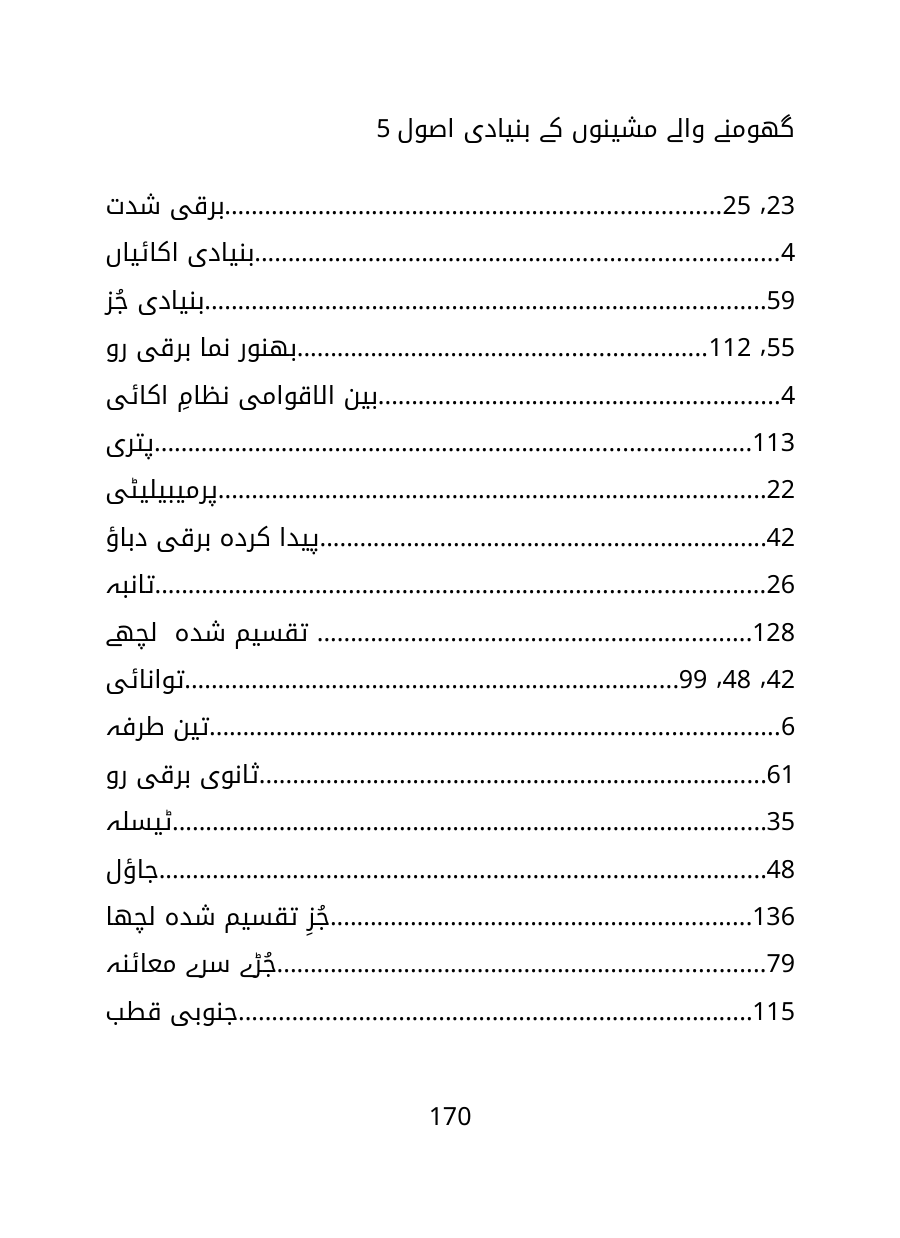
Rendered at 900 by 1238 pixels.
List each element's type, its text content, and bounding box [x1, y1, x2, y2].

text پرمیبیلیٹی 22 [105, 467, 795, 514]
text بھنور نما برقی رو 55, 112 [105, 324, 795, 372]
text پتری 113 [105, 419, 795, 467]
text جاؤل 48 [105, 846, 795, 893]
text بنیادی جُز 59 [105, 277, 795, 324]
text ثانوی برقی رو 61 [105, 751, 795, 798]
text تانبہ 26 [105, 562, 795, 609]
text جُڑے سرے معائنہ 79 [105, 941, 795, 988]
text جنوبی قطب 115 [105, 988, 795, 1036]
text جُزِ تقسیم شدہ لچھا 136 [105, 893, 795, 941]
text تقسیم شدہ لچھے 128 [105, 609, 795, 656]
text ٹیسلہ 35 [105, 798, 795, 846]
text برقی شدت 23, 25 [105, 182, 795, 230]
text بنیادی اکائیاں 4 [105, 230, 795, 277]
text توانائی 42, 48, 99 [105, 656, 795, 704]
text بین الاقوامی نظامِ اکائی 4 [105, 372, 795, 419]
text پیدا کردہ برقی دباؤ 42 [105, 514, 795, 562]
text تین طرفہ 6 [105, 704, 795, 751]
